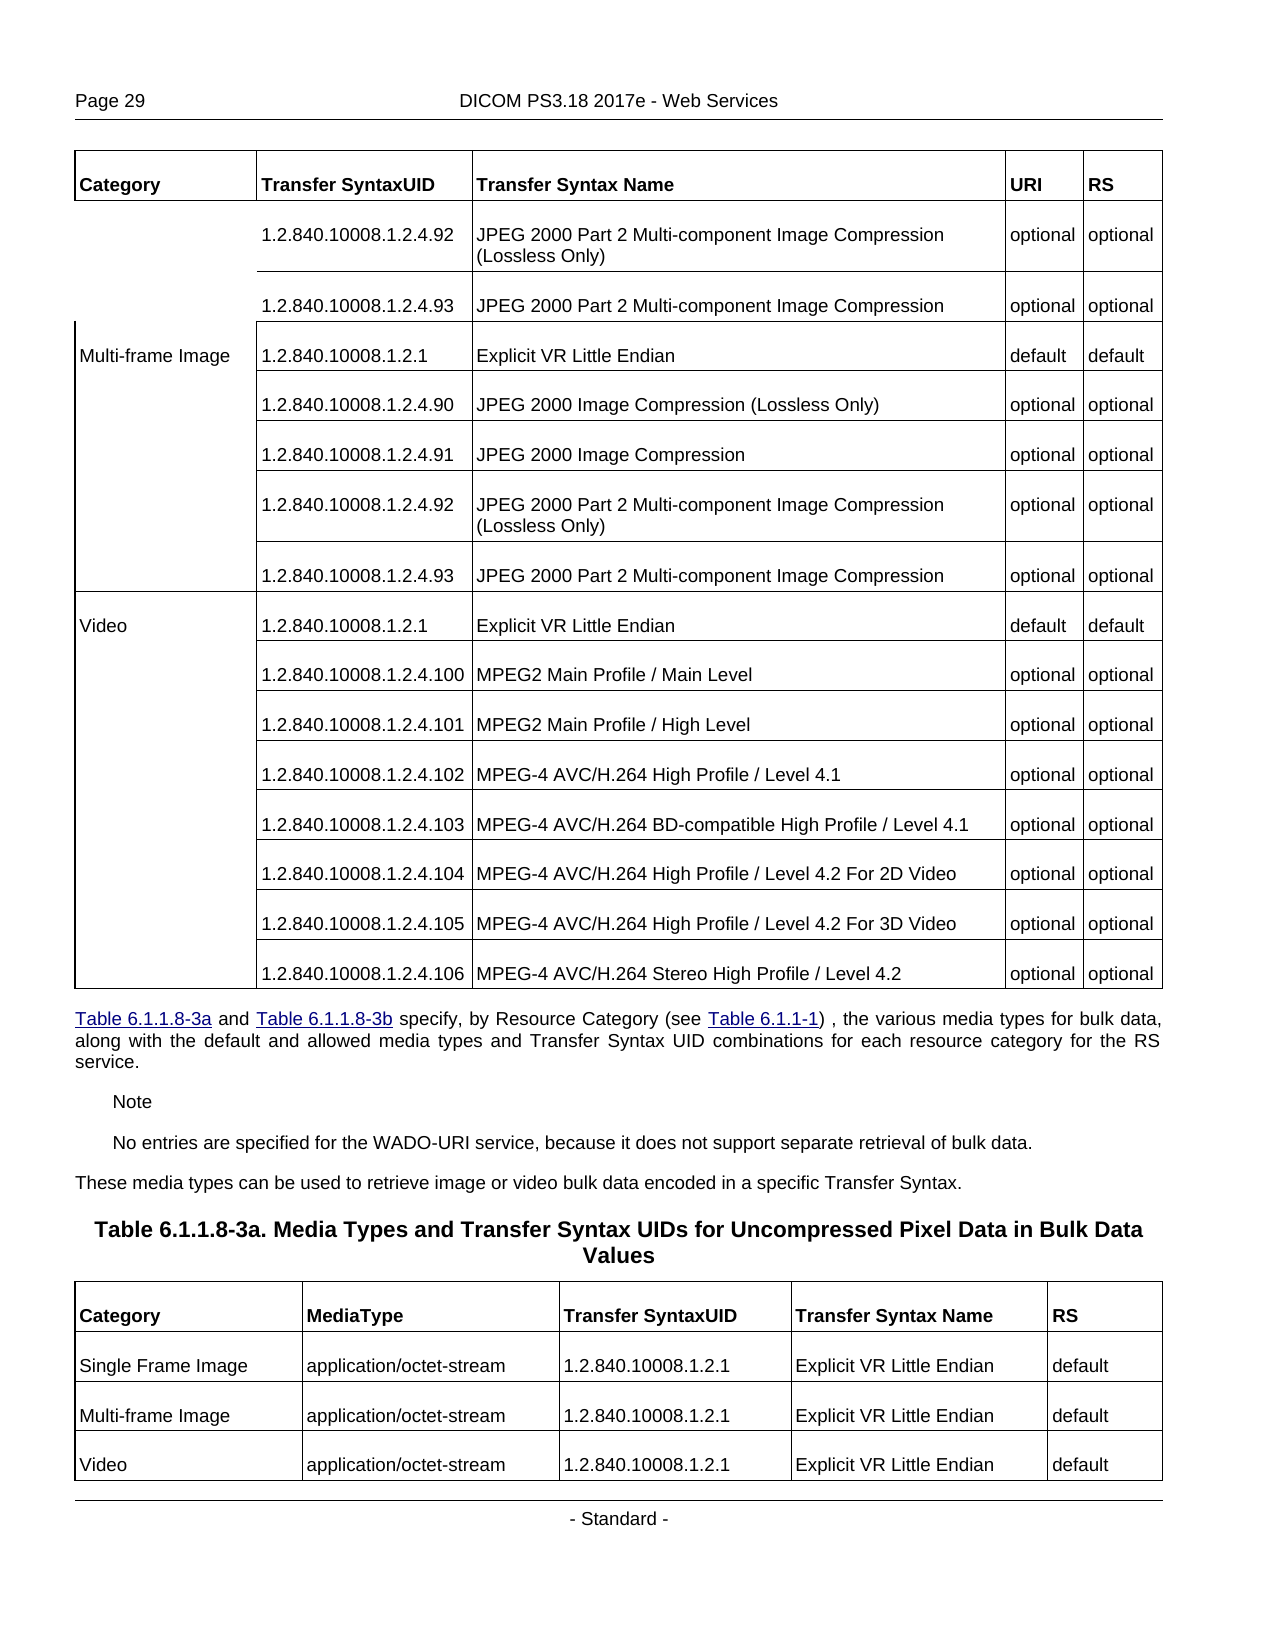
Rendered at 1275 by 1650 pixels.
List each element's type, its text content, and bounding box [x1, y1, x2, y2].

text Note [112, 1091, 1125, 1113]
table_cell JPEG 2000 Part 2 Multi-component Image Compression (Lossless Only) [473, 471, 1005, 541]
table_cell optional [1084, 542, 1162, 591]
table_cell JPEG 2000 Image Compression (Lossless Only) [473, 371, 1005, 420]
table_cell optional [1084, 272, 1162, 321]
table_cell optional [1006, 272, 1083, 321]
table_cell optional [1006, 542, 1083, 591]
table_cell optional [1006, 641, 1083, 690]
table_cell 1.2.840.10008.1.2.4.90 [257, 371, 472, 420]
table_header URI [1006, 151, 1083, 200]
table_cell Explicit VR Little Endian [792, 1382, 1047, 1430]
table_cell 1.2.840.10008.1.2.4.105 [257, 890, 472, 938]
table_cell optional [1084, 790, 1162, 839]
table_cell application/octet-stream [303, 1382, 559, 1430]
table_cell JPEG 2000 Image Compression [473, 421, 1005, 470]
table_cell Explicit VR Little Endian [473, 592, 1005, 640]
table_cell optional [1084, 691, 1162, 740]
table_cell optional [1006, 840, 1083, 889]
table_cell 1.2.840.10008.1.2.1 [560, 1332, 791, 1381]
table_cell default [1006, 322, 1083, 370]
table_cell 1.2.840.10008.1.2.4.92 [257, 201, 472, 271]
table_cell MPEG-4 AVC/H.264 Stereo High Profile / Level 4.2 [473, 940, 1005, 988]
table_cell optional [1006, 371, 1083, 420]
table_cell 1.2.840.10008.1.2.4.101 [257, 691, 472, 740]
table_cell MPEG2 Main Profile / High Level [473, 691, 1005, 740]
table_cell MPEG-4 AVC/H.264 High Profile / Level 4.2 For 3D Video [473, 890, 1005, 938]
table_cell application/octet-stream [303, 1431, 559, 1480]
text No entries are specified for the WADO-URI service, because it does not support separate retrieval of bulk data. [112, 1132, 1125, 1153]
table_cell 1.2.840.10008.1.2.1 [257, 322, 472, 370]
table_cell MPEG-4 AVC/H.264 BD-compatible High Profile / Level 4.1 [473, 790, 1005, 839]
table_cell application/octet-stream [303, 1332, 559, 1381]
table_cell default [1048, 1382, 1162, 1430]
table_cell MPEG2 Main Profile / Main Level [473, 641, 1005, 690]
table_cell 1.2.840.10008.1.2.4.100 [257, 641, 472, 690]
table_header Category [76, 151, 256, 200]
text These media types can be used to retrieve image or video bulk data encoded in a specific Transfer Syntax. [75, 1172, 1162, 1193]
table_cell 1.2.840.10008.1.2.4.93 [257, 272, 472, 321]
table_cell JPEG 2000 Part 2 Multi-component Image Compression [473, 272, 1005, 321]
table_cell optional [1084, 371, 1162, 420]
table_cell optional [1006, 890, 1083, 938]
table_cell 1.2.840.10008.1.2.4.104 [257, 840, 472, 889]
table_header MediaType [303, 1282, 559, 1331]
table_cell optional [1006, 201, 1083, 271]
table_cell optional [1084, 840, 1162, 889]
table_cell 1.2.840.10008.1.2.4.91 [257, 421, 472, 470]
table_cell 1.2.840.10008.1.2.1 [560, 1382, 791, 1430]
table_cell default [1048, 1332, 1162, 1381]
table_cell default [1084, 322, 1162, 370]
table_cell optional [1084, 201, 1162, 271]
table_header Transfer Syntax Name [473, 151, 1005, 200]
table_cell JPEG 2000 Part 2 Multi-component Image Compression (Lossless Only) [473, 201, 1005, 271]
table_cell Single Frame Image [76, 1332, 302, 1381]
table_cell Explicit VR Little Endian [792, 1332, 1047, 1381]
table_cell Multi-frame Image [76, 1382, 302, 1430]
table_cell optional [1084, 741, 1162, 789]
table_cell 1.2.840.10008.1.2.4.92 [257, 471, 472, 541]
table_cell optional [1006, 471, 1083, 541]
table_cell optional [1006, 691, 1083, 740]
table_cell Explicit VR Little Endian [792, 1431, 1047, 1480]
table_cell default [1006, 592, 1083, 640]
table_cell optional [1006, 790, 1083, 839]
table_cell 1.2.840.10008.1.2.4.102 [257, 741, 472, 789]
table_cell 1.2.840.10008.1.2.1 [257, 592, 472, 640]
table_header RS [1048, 1282, 1162, 1331]
table_cell optional [1084, 940, 1162, 988]
table_cell optional [1084, 471, 1162, 541]
table_cell Video [76, 592, 256, 988]
table_cell 1.2.840.10008.1.2.4.106 [257, 940, 472, 988]
table_cell MPEG-4 AVC/H.264 High Profile / Level 4.1 [473, 741, 1005, 789]
table_cell 1.2.840.10008.1.2.4.93 [257, 542, 472, 591]
table_header RS [1084, 151, 1162, 200]
text Table 6.1.1.8-3a. Media Types and Transfer Syntax UIDs for Uncompressed Pixel Data in Bulk Data Values [75, 1216, 1162, 1268]
table_cell optional [1084, 421, 1162, 470]
table_cell 1.2.840.10008.1.2.4.103 [257, 790, 472, 839]
table_cell optional [1084, 641, 1162, 690]
table_cell optional [1006, 421, 1083, 470]
table_header Transfer SyntaxUID [560, 1282, 791, 1331]
table_cell Multi-frame Image [76, 321, 256, 591]
table_cell 1.2.840.10008.1.2.1 [560, 1431, 791, 1480]
table_header Category [76, 1282, 302, 1331]
table_cell Explicit VR Little Endian [473, 322, 1005, 370]
table_cell optional [1006, 741, 1083, 789]
table_cell default [1048, 1431, 1162, 1480]
table_cell Video [76, 1431, 302, 1480]
text Table 6.1.1.8-3a and Table 6.1.1.8-3b specify, by Resource Category (see Table 6.1.1-1) , the various media types for bulk data, along with the default and allowed media types and Transfer Syntax UID combinations for each resource category for the RS service. [75, 1008, 1162, 1073]
table_cell default [1084, 592, 1162, 640]
table_cell optional [1006, 940, 1083, 988]
table_cell optional [1084, 890, 1162, 938]
table_cell MPEG-4 AVC/H.264 High Profile / Level 4.2 For 2D Video [473, 840, 1005, 889]
table_header Transfer SyntaxUID [257, 151, 472, 200]
table_cell JPEG 2000 Part 2 Multi-component Image Compression [473, 542, 1005, 591]
table_header Transfer Syntax Name [792, 1282, 1047, 1331]
